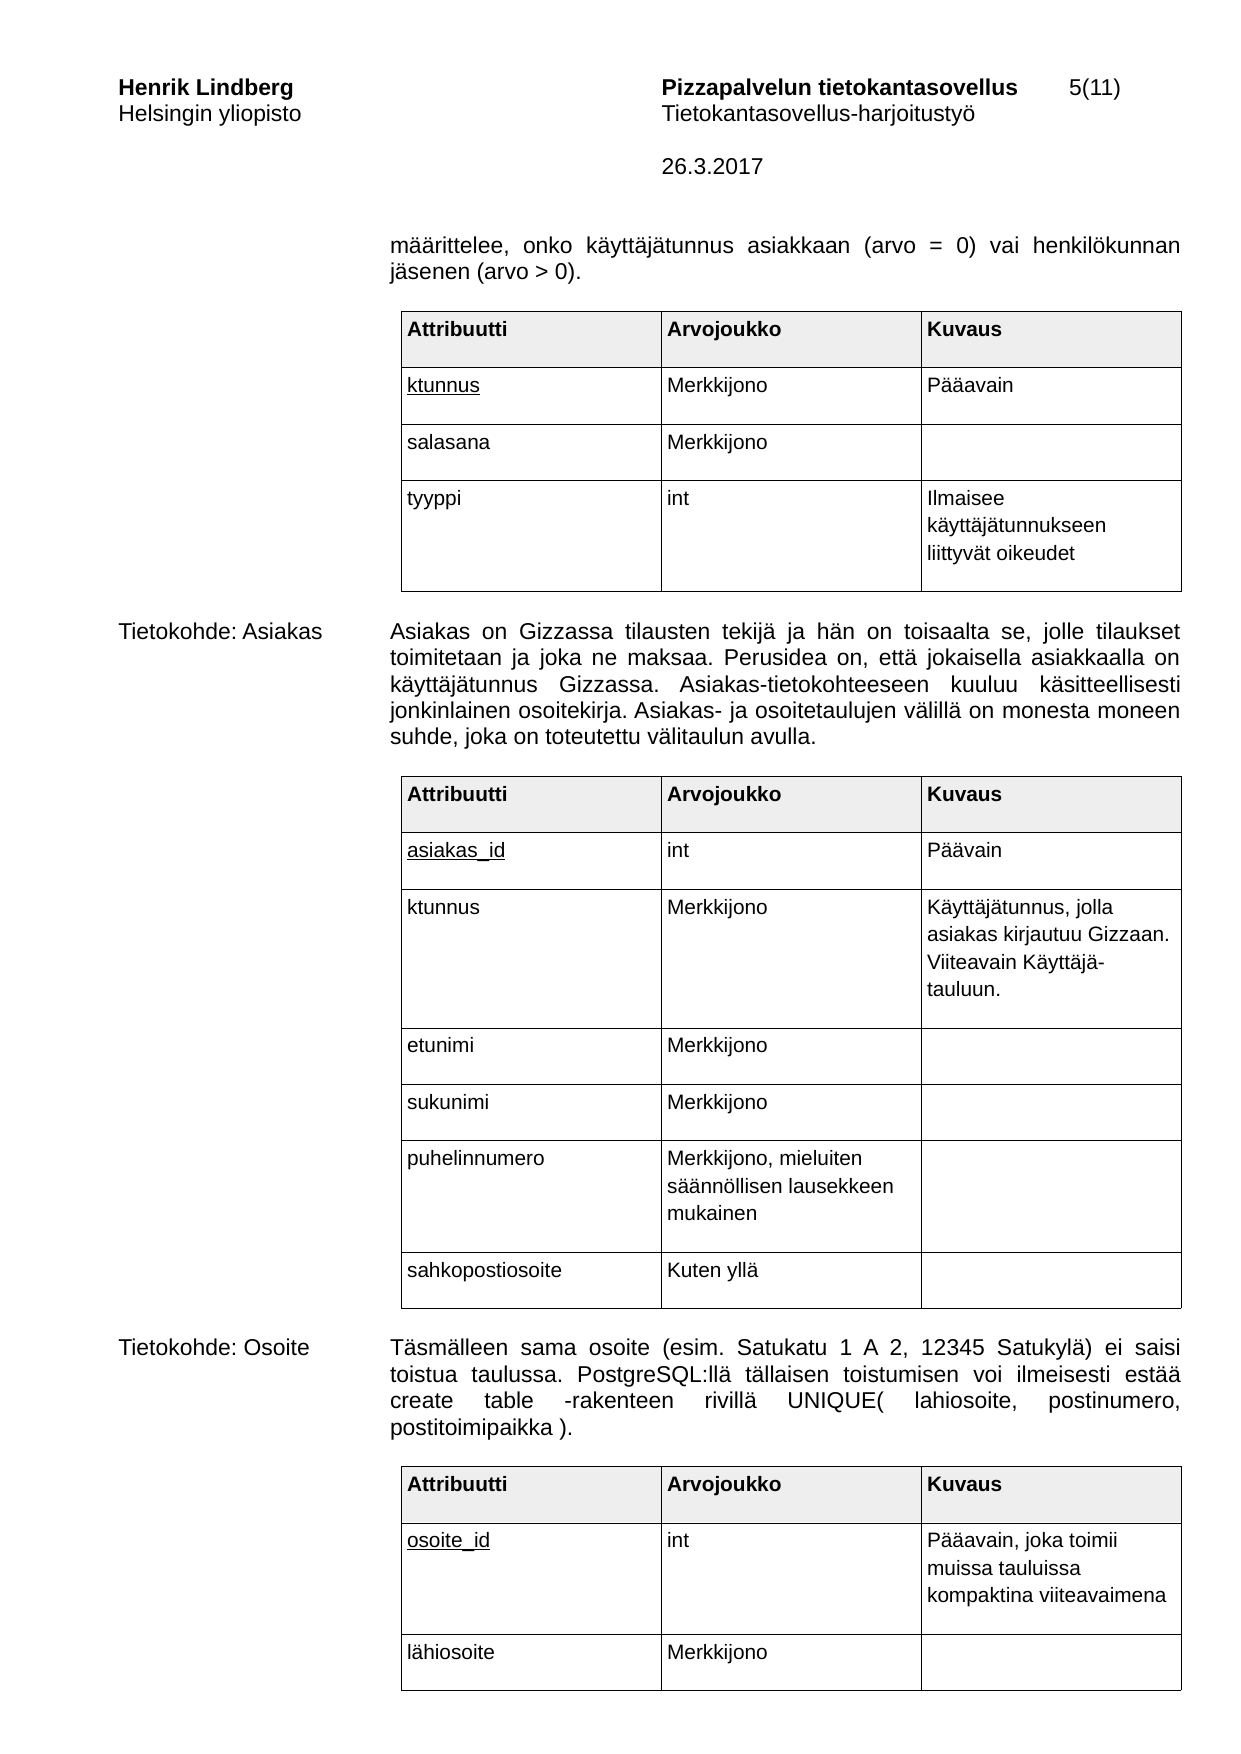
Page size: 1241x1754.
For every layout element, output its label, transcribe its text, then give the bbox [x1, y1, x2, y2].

table_cell etunimi [402, 1029, 661, 1084]
table_header Arvojoukko [662, 777, 921, 832]
table_cell Merkkijono [662, 890, 921, 1027]
table_cell Merkkijono [662, 1029, 921, 1084]
table_cell Päävain [922, 833, 1181, 889]
table_cell salasana [402, 425, 661, 480]
table_cell Kuten yllä [662, 1253, 921, 1308]
table_cell int [662, 833, 921, 889]
table_cell [922, 1141, 1181, 1252]
table_header Arvojoukko [662, 312, 921, 367]
text Tietokohde: Osoite Täsmälleen sama osoite (esim. Satukatu 1 A 2, 12345 Satukylä) ei saisi toistua taulussa. PostgreSQL:llä tällaisen toistumisen voi ilmeisesti estää create table -rakenteen rivillä UNIQUE( lahiosoite, postinumero, postitoimipaikka ). [118, 1334, 1181, 1440]
table_cell sahkopostiosoite [402, 1253, 661, 1308]
table_header Attribuutti [402, 1467, 661, 1522]
table_cell [922, 1085, 1181, 1140]
table_cell Pääavain [922, 368, 1181, 424]
table_cell lähiosoite [402, 1635, 661, 1690]
table_header Attribuutti [402, 312, 661, 367]
table_header Kuvaus [922, 1467, 1181, 1522]
table_cell Ilmaisee käyttäjätunnukseen liittyvät oikeudet [922, 481, 1181, 591]
table_cell int [662, 1524, 921, 1634]
table_cell Merkkijono, mieluiten säännöllisen lausekkeen mukainen [662, 1141, 921, 1252]
text Tietokohde: Asiakas Asiakas on Gizzassa tilausten tekijä ja hän on toisaalta se, jolle tilaukset toimitetaan ja joka ne maksaa. Perusidea on, että jokaisella asiakkaalla on käyttäjätunnus Gizzassa. Asiakas-tietokohteeseen kuuluu käsitteellisesti jonkinlainen osoitekirja. Asiakas- ja osoitetaulujen välillä on monesta moneen suhde, joka on toteutettu välitaulun avulla. [118, 618, 1181, 749]
table_cell sukunimi [402, 1085, 661, 1140]
table_cell [922, 1253, 1181, 1308]
table_cell [922, 1029, 1181, 1084]
text määrittelee, onko käyttäjätunnus asiakkaan (arvo = 0) vai henkilökunnan jäsenen (arvo > 0). [118, 232, 1181, 284]
table_cell puhelinnumero [402, 1141, 661, 1252]
table_header Kuvaus [922, 312, 1181, 367]
table_cell Merkkijono [662, 1085, 921, 1140]
table_cell asiakas_id [402, 833, 661, 889]
table_cell osoite_id [402, 1524, 661, 1634]
table_cell ktunnus [402, 368, 661, 424]
table_cell Pääavain, joka toimii muissa tauluissa kompaktina viiteavaimena [922, 1524, 1181, 1634]
table_header Attribuutti [402, 777, 661, 832]
table_cell [922, 1635, 1181, 1690]
table_cell Käyttäjätunnus, jolla asiakas kirjautuu Gizzaan. Viiteavain Käyttäjä-tauluun. [922, 890, 1181, 1027]
table_header Kuvaus [922, 777, 1181, 832]
table_cell Merkkijono [662, 1635, 921, 1690]
table_cell tyyppi [402, 481, 661, 591]
table_cell Merkkijono [662, 425, 921, 480]
table_cell [922, 425, 1181, 480]
table_cell int [662, 481, 921, 591]
table_header Arvojoukko [662, 1467, 921, 1522]
table_cell Merkkijono [662, 368, 921, 424]
table_cell ktunnus [402, 890, 661, 1027]
